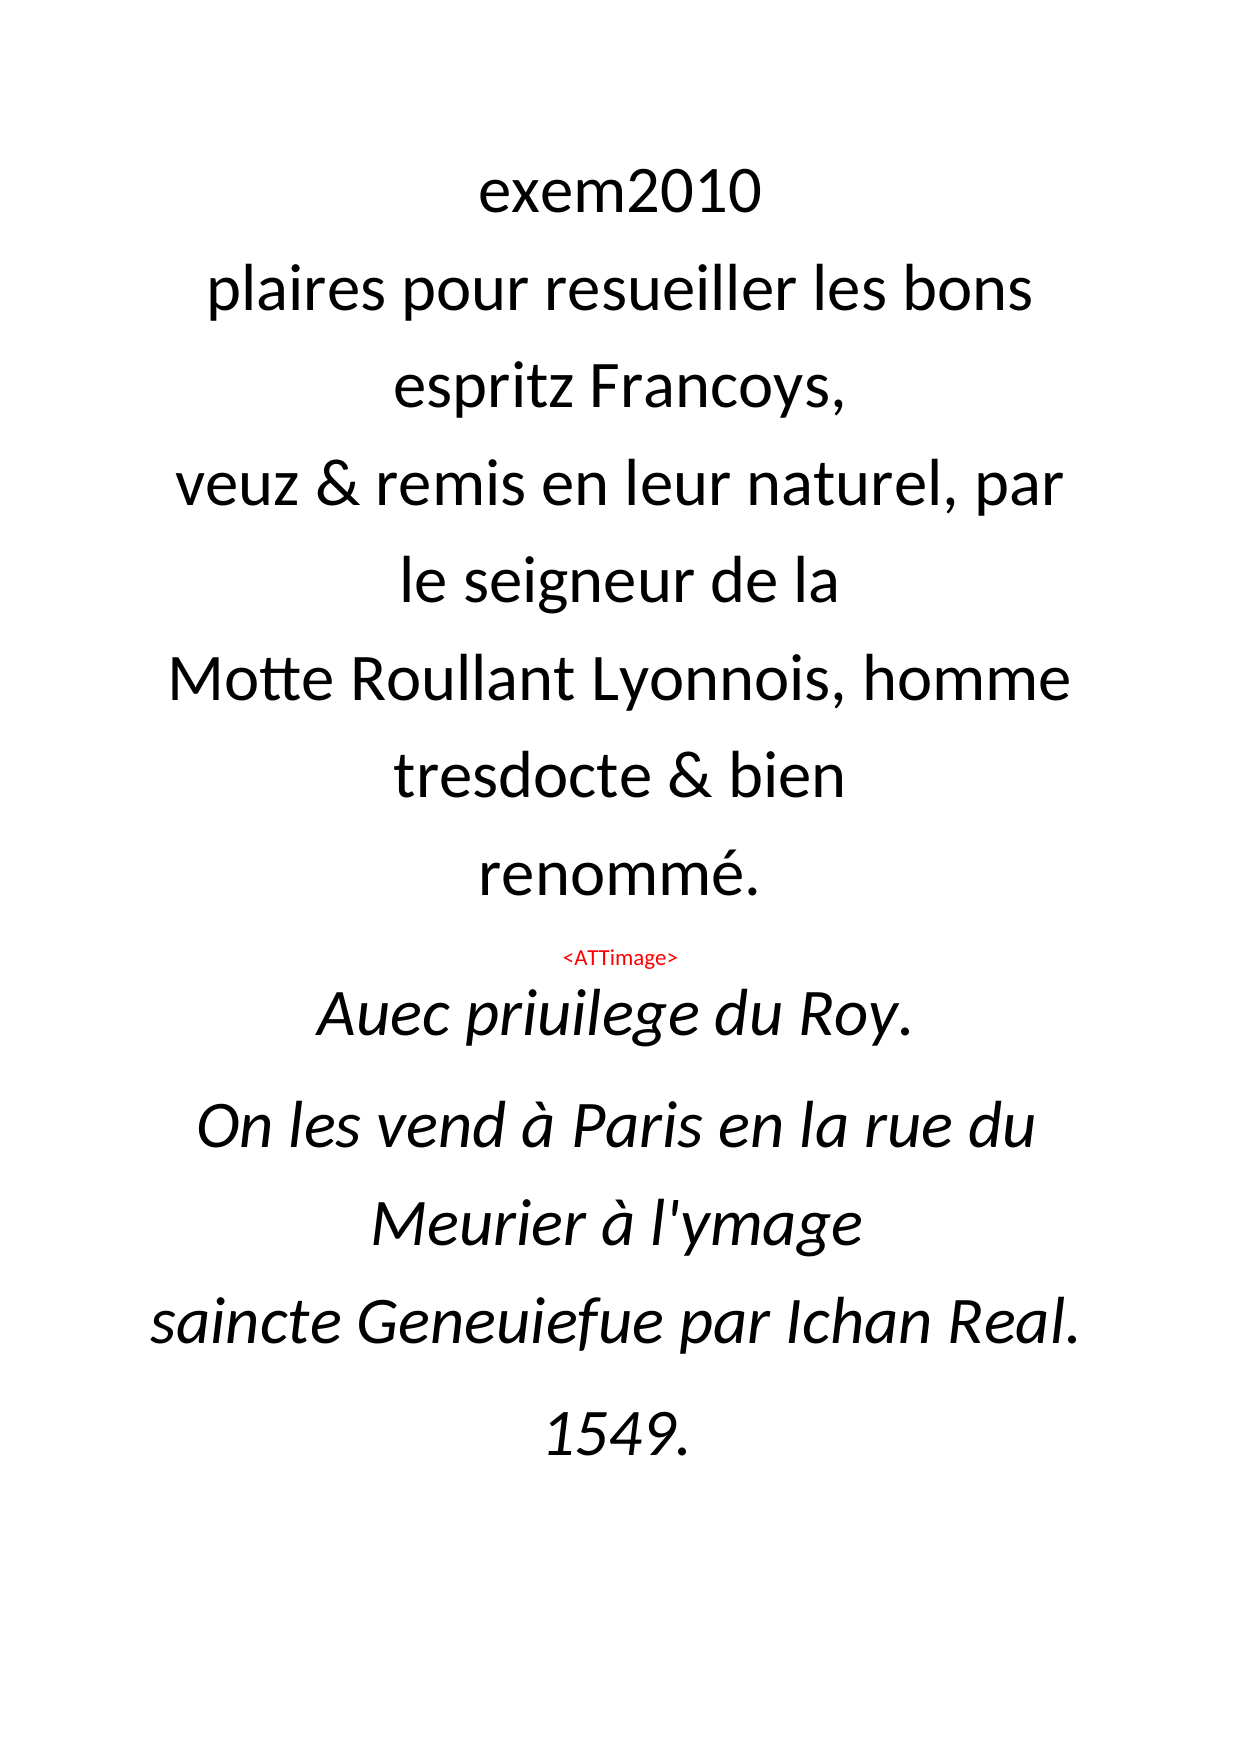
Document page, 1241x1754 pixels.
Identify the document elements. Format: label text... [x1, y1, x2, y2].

text Auec priuilege du Roy. [148, 971, 1093, 1052]
text exem2010 plaires pour resueiller les bons espritz Francoys, veuz & remis en leur naturel, par le seigneur de la Motte Roullant Lyonnois, homme tresdocte & bien renommé. [148, 148, 1093, 912]
text <ATTimage> [148, 943, 1093, 971]
text 1549. [148, 1391, 1093, 1472]
text On les vend à Paris en la rue du Meurier à l'ymage saincte Geneuiefue par Ichan Real. [148, 1083, 1093, 1360]
